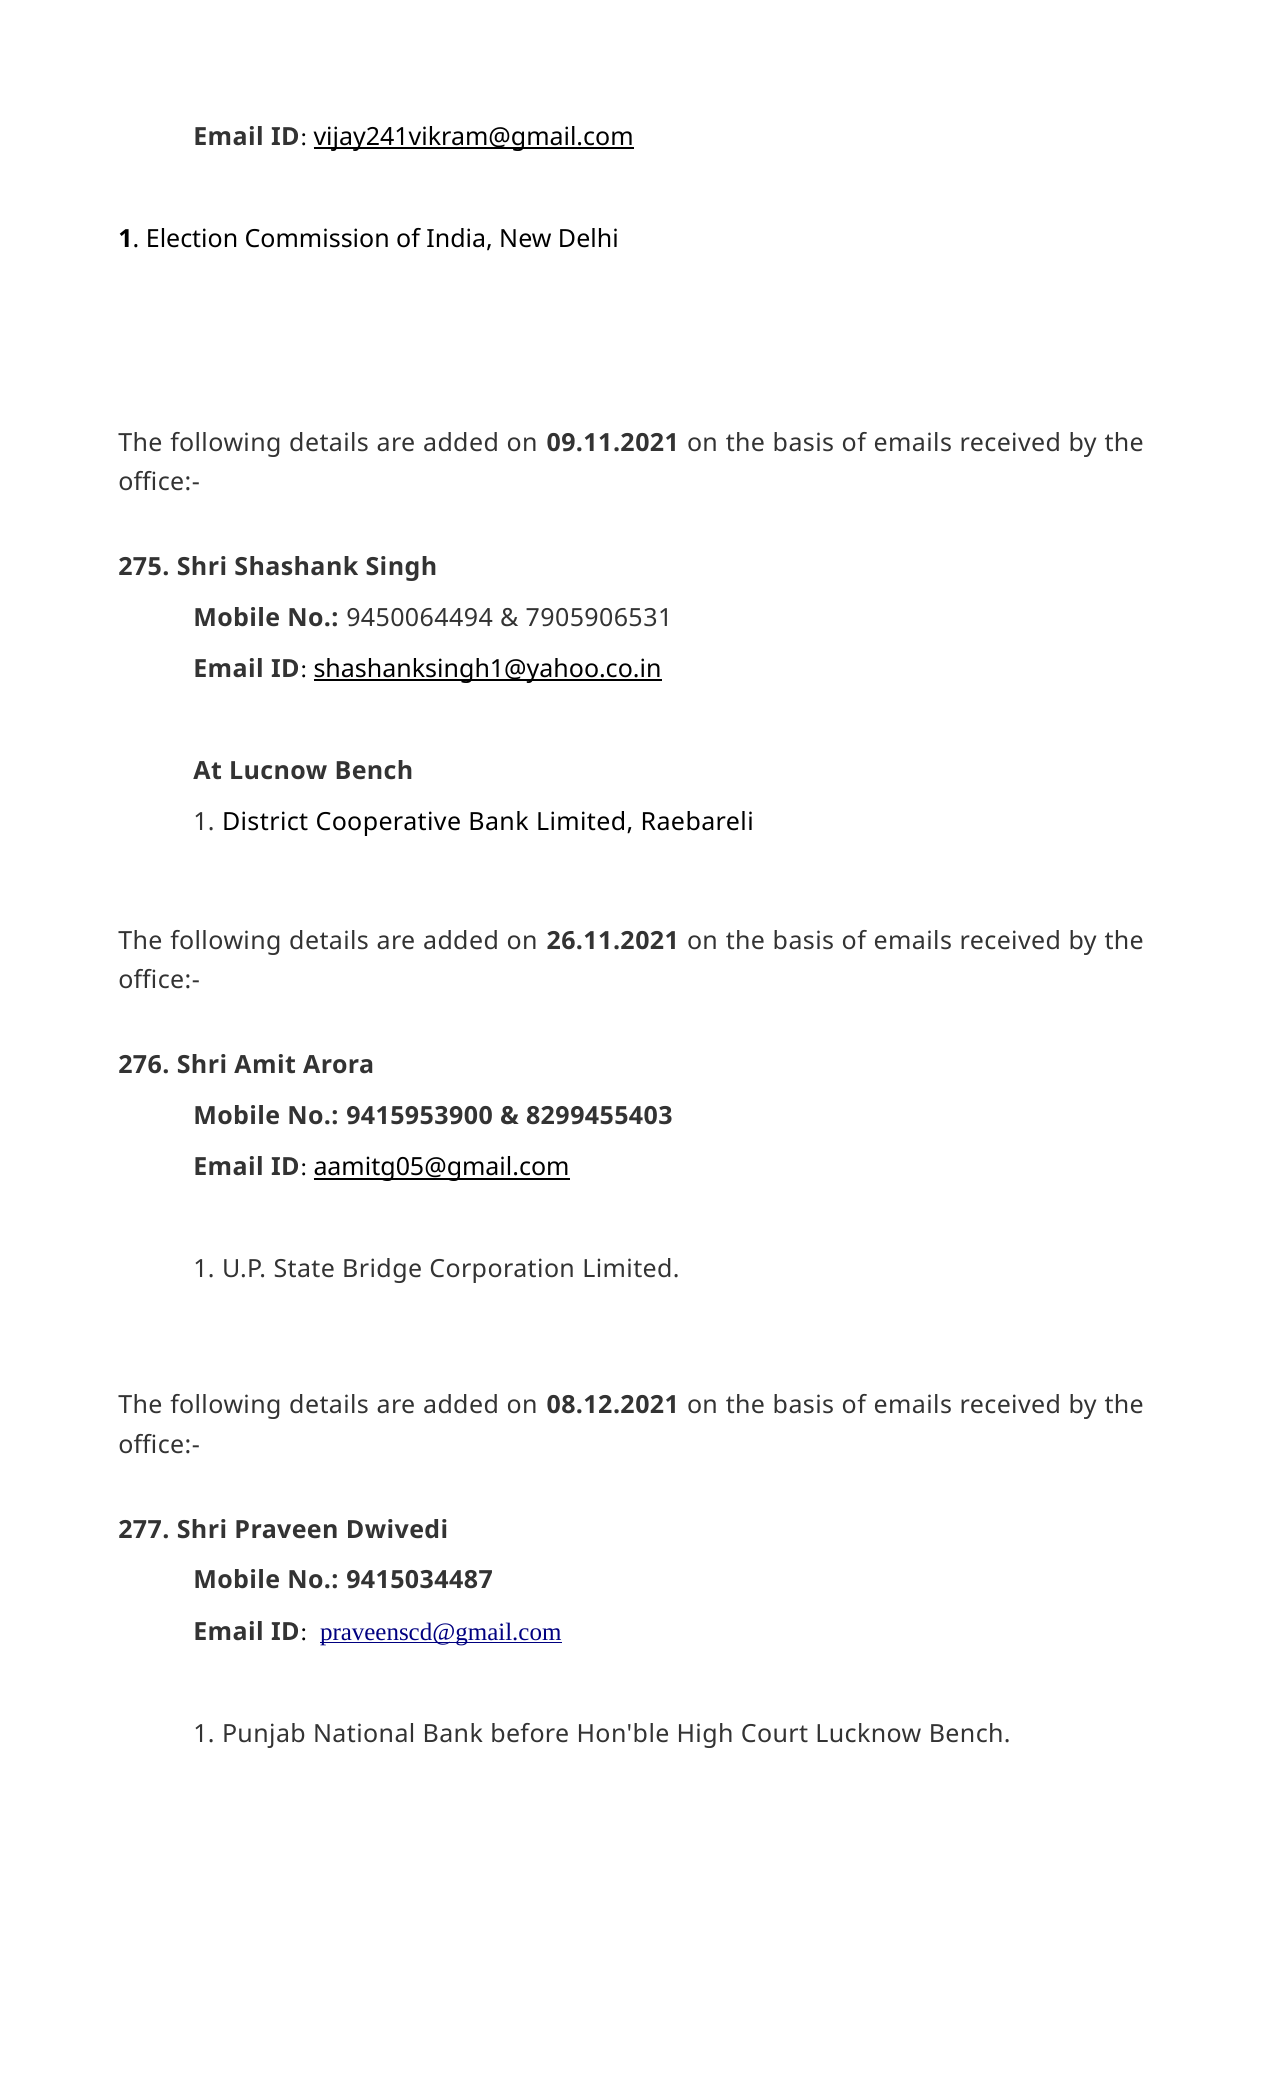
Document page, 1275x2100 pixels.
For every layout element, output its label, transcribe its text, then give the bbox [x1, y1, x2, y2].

text Mobile No.: 9450064494 & 7905906531 [118, 600, 1145, 634]
text Mobile No.: 9415953900 & 8299455403 [118, 1098, 1145, 1132]
text Mobile No.: 9415034487 [118, 1562, 1145, 1596]
text 277. Shri Praveen Dwivedi [118, 1511, 1145, 1545]
text 1. District Cooperative Bank Limited, Raebareli [118, 804, 1145, 838]
text 276. Shri Amit Arora [118, 1047, 1145, 1081]
text At Lucnow Bench [118, 753, 1145, 787]
text Email ID: praveenscd@gmail.com [118, 1613, 1145, 1647]
text Email ID: shashanksingh1@yahoo.co.in [118, 651, 1145, 685]
text 1. Punjab National Bank before Hon'ble High Court Lucknow Bench. [118, 1715, 1145, 1749]
text 1. U.P. State Bridge Corporation Limited. [118, 1251, 1145, 1285]
text The following details are added on 09.11.2021 on the basis of emails received by the office:- [118, 425, 1145, 498]
text Email ID: aamitg05@gmail.com [118, 1149, 1145, 1183]
text 275. Shri Shashank Singh [118, 549, 1145, 583]
text 1. Election Commission of India, New Delhi [118, 220, 1145, 254]
text The following details are added on 26.11.2021 on the basis of emails received by the office:- [118, 923, 1145, 996]
text The following details are added on 08.12.2021 on the basis of emails received by the office:- [118, 1387, 1145, 1460]
text Email ID: vijay241vikram@gmail.com [118, 118, 1145, 152]
